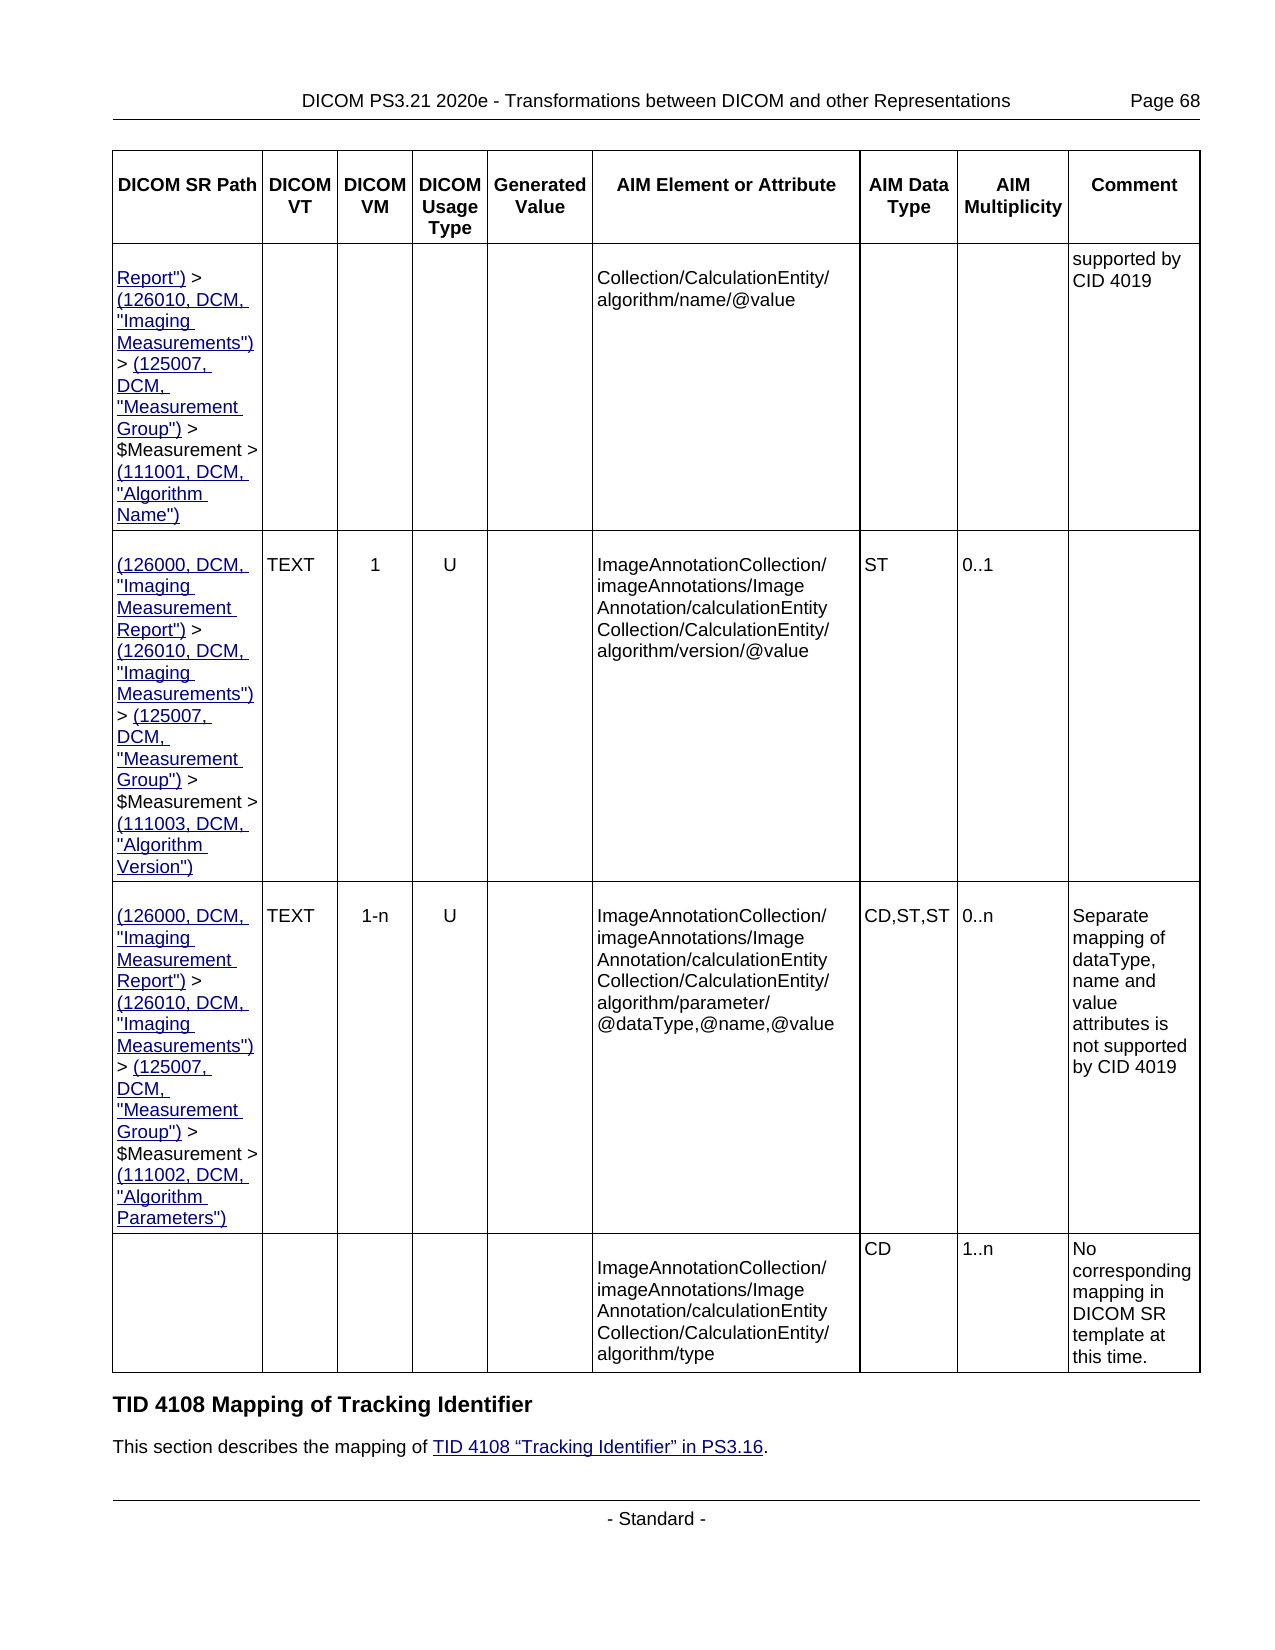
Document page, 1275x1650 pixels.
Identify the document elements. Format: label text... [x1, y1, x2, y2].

table_cell supported by CID 4019 [1069, 244, 1199, 530]
table_header Generated Value [488, 151, 592, 243]
table_cell Collection/​CalculationEntity/​algorithm/​name/​@value [593, 244, 859, 530]
table_cell [113, 1234, 262, 1372]
table_cell [413, 244, 487, 530]
table_cell [861, 244, 957, 530]
table_cell [263, 1234, 337, 1372]
table_header DICOM VM [338, 151, 412, 243]
table_cell [958, 244, 1068, 530]
table_cell U [413, 531, 487, 881]
table_header AIM Multiplicity [958, 151, 1068, 243]
table_cell 1 [338, 531, 412, 881]
table_cell [338, 1234, 412, 1372]
table_cell 0..n [958, 882, 1068, 1233]
table_cell [488, 531, 592, 881]
table_cell [488, 1234, 592, 1372]
table_cell Image​Annotation​​Collection/​image​Annotations/​Image​Annotation/​calculation​Entity​Collection/​CalculationEntity/​algorithm/​version/​@value [593, 531, 859, 881]
table_cell [263, 244, 337, 530]
table_cell U [413, 882, 487, 1233]
table_cell 1-n [338, 882, 412, 1233]
table_cell (126000, DCM, "Imaging Measurement Report") > (126010, DCM, "Imaging Measurements") > (125007, DCM, "Measurement Group") > $Measurement > (111002, DCM, "Algorithm Parameters") [113, 882, 262, 1233]
table_header Comment [1069, 151, 1199, 243]
table_cell 1..n [958, 1234, 1068, 1372]
table_cell Image​Annotation​​Collection/​image​Annotations/​Image​Annotation/​calculation​Entity​Collection/​CalculationEntity/​algorithm/​parameter/​@dataType,@name,@value [593, 882, 859, 1233]
table_cell [488, 244, 592, 530]
text TID 4108 Mapping of Tracking Identifier [112, 1391, 1200, 1417]
table_cell Separate mapping of dataType, name and value attributes is not supported by CID 4019 [1069, 882, 1199, 1233]
table_cell TEXT [263, 531, 337, 881]
table_cell CD,ST,ST [861, 882, 957, 1233]
table_cell [338, 244, 412, 530]
table_cell CD [861, 1234, 957, 1372]
text This section describes the mapping of TID 4108 “Tracking Identifier” in PS3.16. [112, 1436, 1200, 1457]
table_cell [413, 1234, 487, 1372]
table_header AIM Element or Attribute [593, 151, 859, 243]
table_cell No corresponding mapping in DICOM SR template at this time. [1069, 1234, 1199, 1372]
table_cell [488, 882, 592, 1233]
table_cell ST [861, 531, 957, 881]
table_header DICOM Usage Type [413, 151, 487, 243]
table_cell Report") > (126010, DCM, "Imaging Measurements") > (125007, DCM, "Measurement Group") > $Measurement > (111001, DCM, "Algorithm Name") [113, 244, 262, 530]
table_header DICOM VT [263, 151, 337, 243]
table_cell TEXT [263, 882, 337, 1233]
table_header AIM Data Type [861, 151, 957, 243]
table_cell Image​Annotation​​Collection/​image​Annotations/​Image​Annotation/​calculation​Entity​Collection/​CalculationEntity/​algorithm/​type [593, 1234, 859, 1372]
table_cell 0..1 [958, 531, 1068, 881]
table_cell (126000, DCM, "Imaging Measurement Report") > (126010, DCM, "Imaging Measurements") > (125007, DCM, "Measurement Group") > $Measurement > (111003, DCM, "Algorithm Version") [113, 531, 262, 881]
table_header DICOM SR Path [113, 151, 262, 243]
table_cell [1069, 531, 1199, 881]
